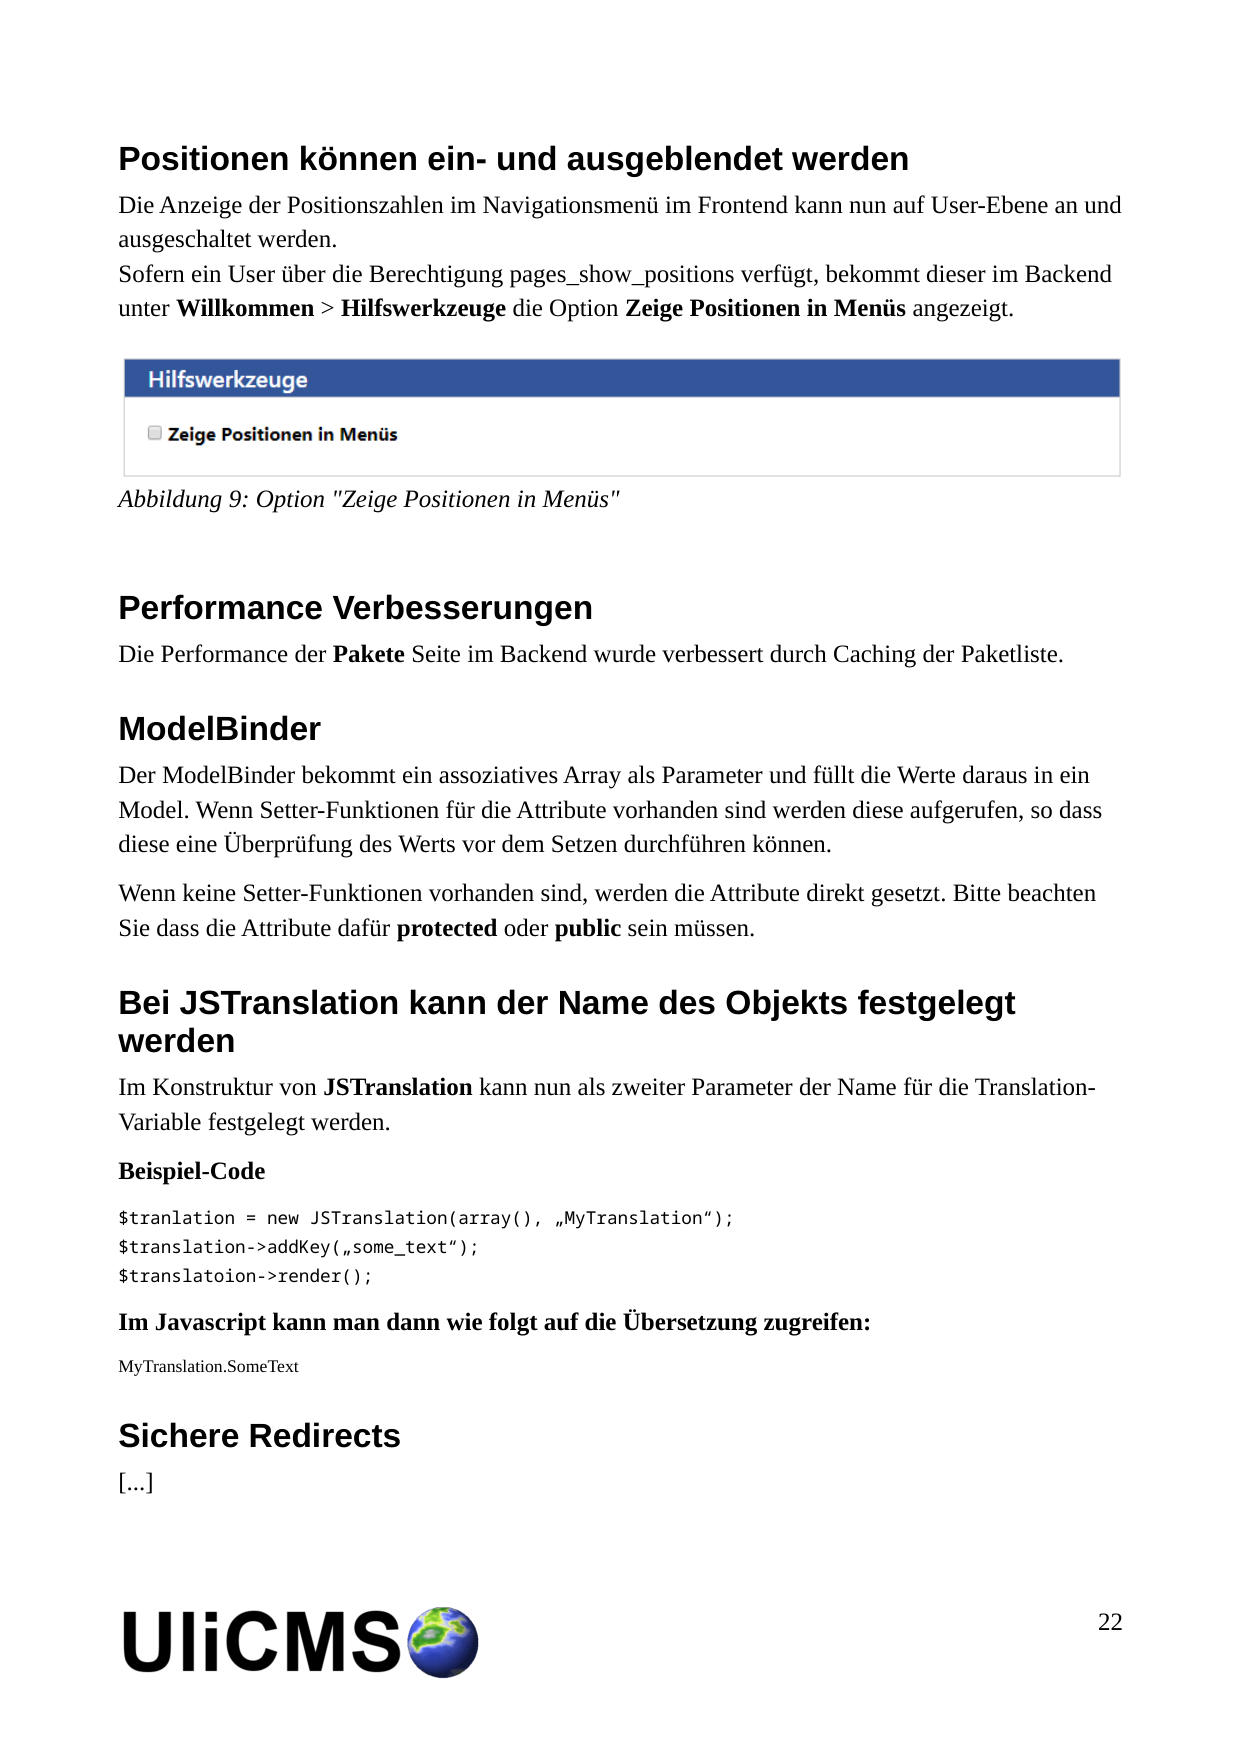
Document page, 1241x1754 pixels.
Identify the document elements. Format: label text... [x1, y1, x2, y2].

text Die Anzeige der Positionszahlen im Navigationsmenü im Frontend kann nun auf User-Ebene an und ausgeschaltet werden. Sofern ein User über die Berechtigung pages_show_positions verfügt, bekommt dieser im Backend unter Willkommen > Hilfswerkzeuge die Option Zeige Positionen in Menüs angezeigt. [118, 190, 1123, 322]
subtitle Performance Verbesserungen [118, 588, 1123, 627]
subtitle ModelBinder [118, 709, 1123, 748]
subtitle Positionen können ein- und ausgeblendet werden [118, 139, 1123, 178]
text Wenn keine Setter-Funktionen vorhanden sind, werden die Attribute direkt gesetzt. Bitte beachten Sie dass die Attribute dafür protected oder public sein müssen. [118, 878, 1123, 942]
text $tranlation = new JSTranslation(array(), „MyTranslation“); $translation->addKey(„some_text“); $translatoion->render(); [118, 1205, 1123, 1287]
subtitle Sichere Redirects [118, 1415, 1123, 1454]
subtitle Bei JSTranslation kann der Name des Objekts festgelegt werden [118, 983, 1123, 1060]
text MyTranslation.SomeText [118, 1356, 1123, 1376]
text Der ModelBinder bekommt ein assoziatives Array als Parameter und füllt die Werte daraus in ein Model. Wenn Setter-Funktionen für die Attribute vorhanden sind werden diese aufgerufen, so dass diese eine Überprüfung des Werts vor dem Setzen durchführen können. [118, 760, 1123, 858]
picture [118, 355, 1123, 479]
text Abbildung 9: Option "Zeige Positionen in Menüs" [118, 479, 1123, 512]
text Die Performance der Pakete Seite im Backend wurde verbessert durch Caching der Paketliste. [118, 639, 1123, 668]
text Beispiel-Code [118, 1156, 1123, 1185]
picture [118, 1607, 479, 1681]
text Im Konstruktur von JSTranslation kann nun als zweiter Parameter der Name für die Translation-Variable festgelegt werden. [118, 1072, 1123, 1136]
text [...] [118, 1467, 1123, 1495]
text Im Javascript kann man dann wie folgt auf die Übersetzung zugreifen: [118, 1307, 1123, 1335]
